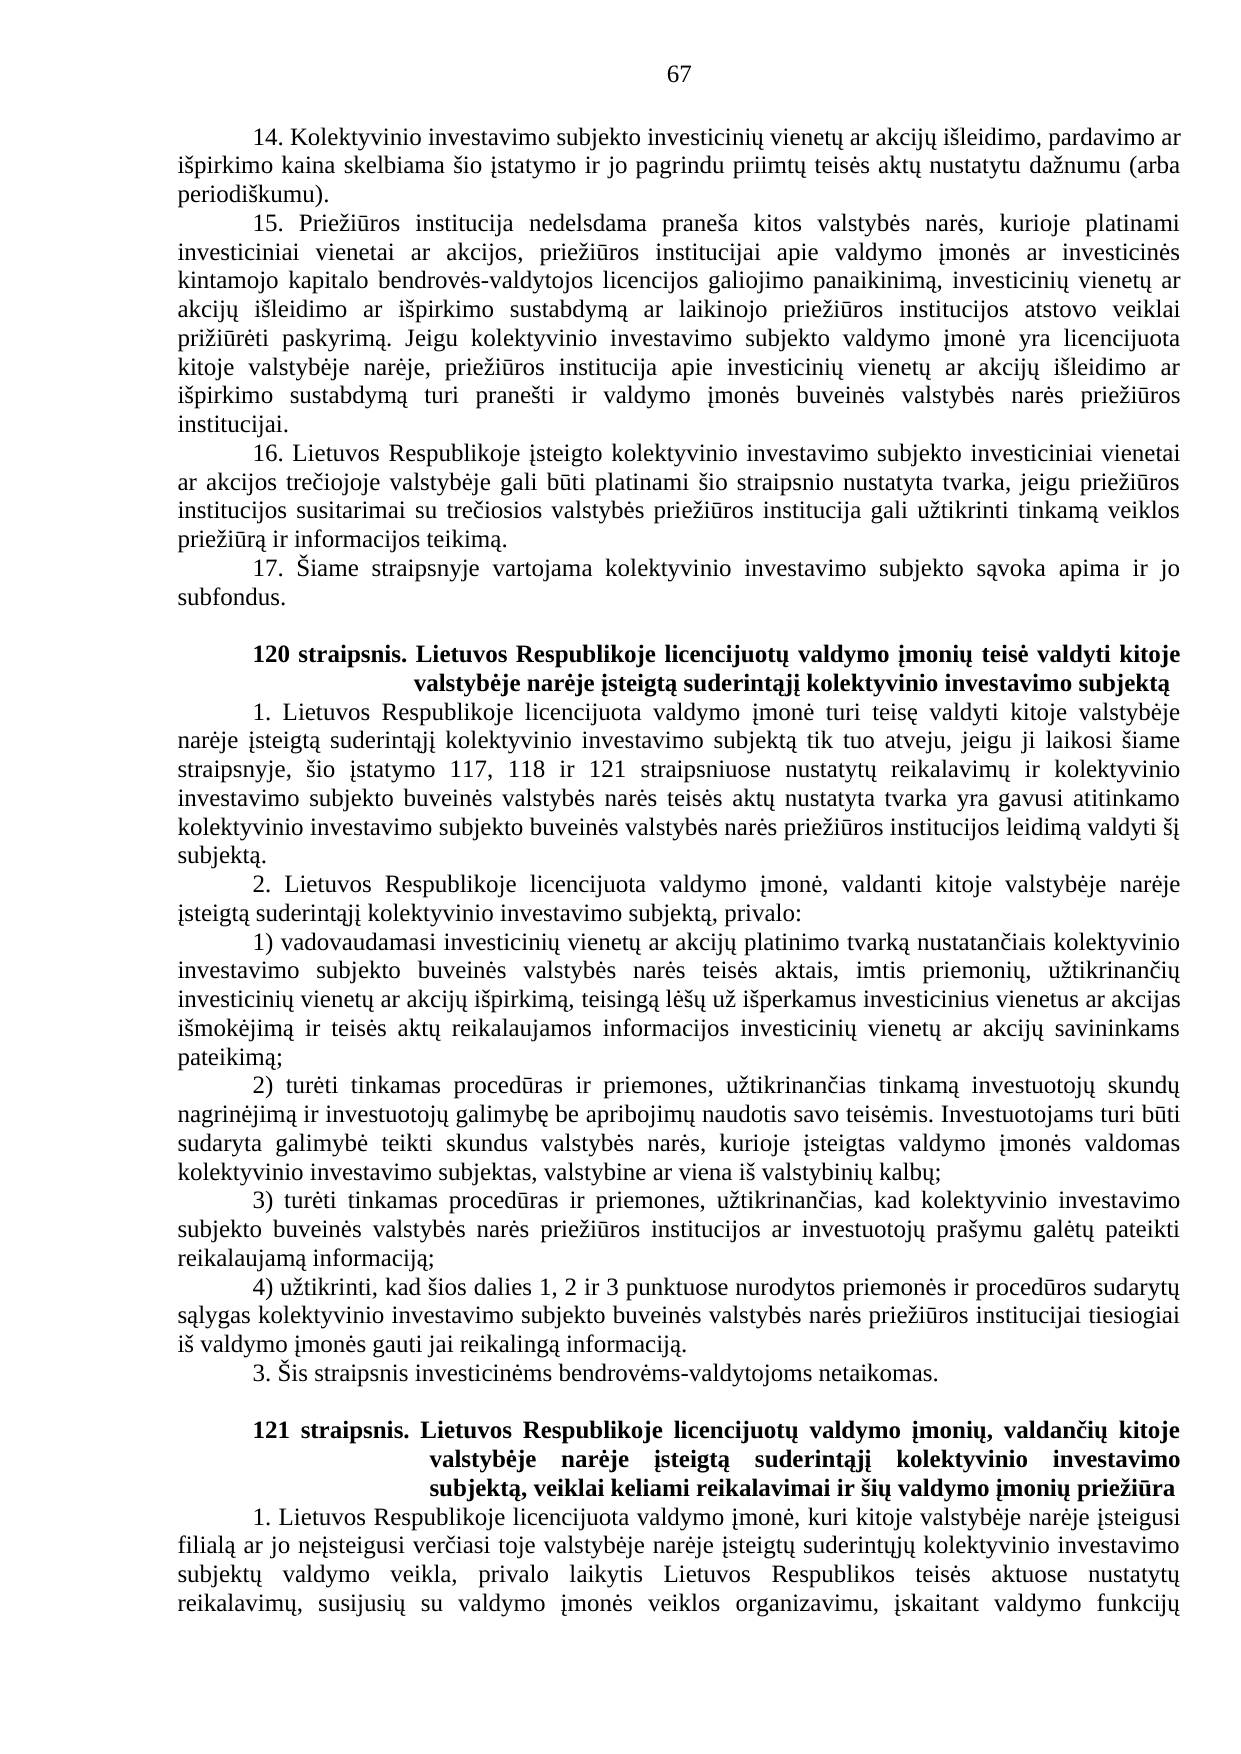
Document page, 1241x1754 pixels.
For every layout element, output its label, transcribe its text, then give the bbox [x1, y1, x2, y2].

text 16. Lietuvos Respublikoje įsteigto kolektyvinio investavimo subjekto investiciniai vienetai ar akcijos trečiojoje valstybėje gali būti platinami šio straipsnio nustatyta tvarka, jeigu priežiūros institucijos susitarimai su trečiosios valstybės priežiūros institucija gali užtikrinti tinkamą veiklos priežiūrą ir informacijos teikimą. [177, 438, 1181, 553]
text 2. Lietuvos Respublikoje licencijuota valdymo įmonė, valdanti kitoje valstybėje narėje įsteigtą suderintąjį kolektyvinio investavimo subjektą, privalo: [177, 869, 1181, 927]
text 4) užtikrinti, kad šios dalies 1, 2 ir 3 punktuose nurodytos priemonės ir procedūros sudarytų sąlygas kolektyvinio investavimo subjekto buveinės valstybės narės priežiūros institucijai tiesiogiai iš valdymo įmonės gauti jai reikalingą informaciją. [177, 1272, 1181, 1358]
text 3) turėti tinkamas procedūras ir priemones, užtikrinančias, kad kolektyvinio investavimo subjekto buveinės valstybės narės priežiūros institucijos ar investuotojų prašymu galėtų pateikti reikalaujamą informaciją; [177, 1186, 1181, 1272]
text 1) vadovaudamasi investicinių vienetų ar akcijų platinimo tvarką nustatančiais kolektyvinio investavimo subjekto buveinės valstybės narės teisės aktais, imtis priemonių, užtikrinančių investicinių vienetų ar akcijų išpirkimą, teisingą lėšų už išperkamus investicinius vienetus ar akcijas išmokėjimą ir teisės aktų reikalaujamos informacijos investicinių vienetų ar akcijų savininkams pateikimą; [177, 927, 1181, 1071]
text 14. Kolektyvinio investavimo subjekto investicinių vienetų ar akcijų išleidimo, pardavimo ar išpirkimo kaina skelbiama šio įstatymo ir jo pagrindu priimtų teisės aktų nustatytu dažnumu (arba periodiškumu). [177, 122, 1181, 208]
text 120 straipsnis. Lietuvos Respublikoje licencijuotų valdymo įmonių teisė valdyti kitoje valstybėje narėje įsteigtą suderintąjį kolektyvinio investavimo subjektą [252, 639, 1181, 697]
text 121 straipsnis. Lietuvos Respublikoje licencijuotų valdymo įmonių, valdančių kitoje valstybėje narėje įsteigtą suderintąjį kolektyvinio investavimo subjektą, veiklai keliami reikalavimai ir šių valdymo įmonių priežiūra [252, 1416, 1181, 1502]
text 15. Priežiūros institucija nedelsdama praneša kitos valstybės narės, kurioje platinami investiciniai vienetai ar akcijos, priežiūros institucijai apie valdymo įmonės ar investicinės kintamojo kapitalo bendrovės-valdytojos licencijos galiojimo panaikinimą, investicinių vienetų ar akcijų išleidimo ar išpirkimo sustabdymą ar laikinojo priežiūros institucijos atstovo veiklai prižiūrėti paskyrimą. Jeigu kolektyvinio investavimo subjekto valdymo įmonė yra licencijuota kitoje valstybėje narėje, priežiūros institucija apie investicinių vienetų ar akcijų išleidimo ar išpirkimo sustabdymą turi pranešti ir valdymo įmonės buveinės valstybės narės priežiūros institucijai. [177, 208, 1181, 438]
text 1. Lietuvos Respublikoje licencijuota valdymo įmonė, kuri kitoje valstybėje narėje įsteigusi filialą ar jo neįsteigusi verčiasi toje valstybėje narėje įsteigtų suderintųjų kolektyvinio investavimo subjektų valdymo veikla, privalo laikytis Lietuvos Respublikos teisės aktuose nustatytų reikalavimų, susijusių su valdymo įmonės veiklos organizavimu, įskaitant valdymo funkcijų [177, 1502, 1181, 1617]
text 2) turėti tinkamas procedūras ir priemones, užtikrinančias tinkamą investuotojų skundų nagrinėjimą ir investuotojų galimybę be apribojimų naudotis savo teisėmis. Investuotojams turi būti sudaryta galimybė teikti skundus valstybės narės, kurioje įsteigtas valdymo įmonės valdomas kolektyvinio investavimo subjektas, valstybine ar viena iš valstybinių kalbų; [177, 1071, 1181, 1186]
text 1. Lietuvos Respublikoje licencijuota valdymo įmonė turi teisę valdyti kitoje valstybėje narėje įsteigtą suderintąjį kolektyvinio investavimo subjektą tik tuo atveju, jeigu ji laikosi šiame straipsnyje, šio įstatymo 117, 118 ir 121 straipsniuose nustatytų reikalavimų ir kolektyvinio investavimo subjekto buveinės valstybės narės teisės aktų nustatyta tvarka yra gavusi atitinkamo kolektyvinio investavimo subjekto buveinės valstybės narės priežiūros institucijos leidimą valdyti šį subjektą. [177, 697, 1181, 869]
text 3. Šis straipsnis investicinėms bendrovėms-valdytojoms netaikomas. [177, 1358, 1181, 1387]
text 17. Šiame straipsnyje vartojama kolektyvinio investavimo subjekto sąvoka apima ir jo subfondus. [177, 553, 1181, 611]
